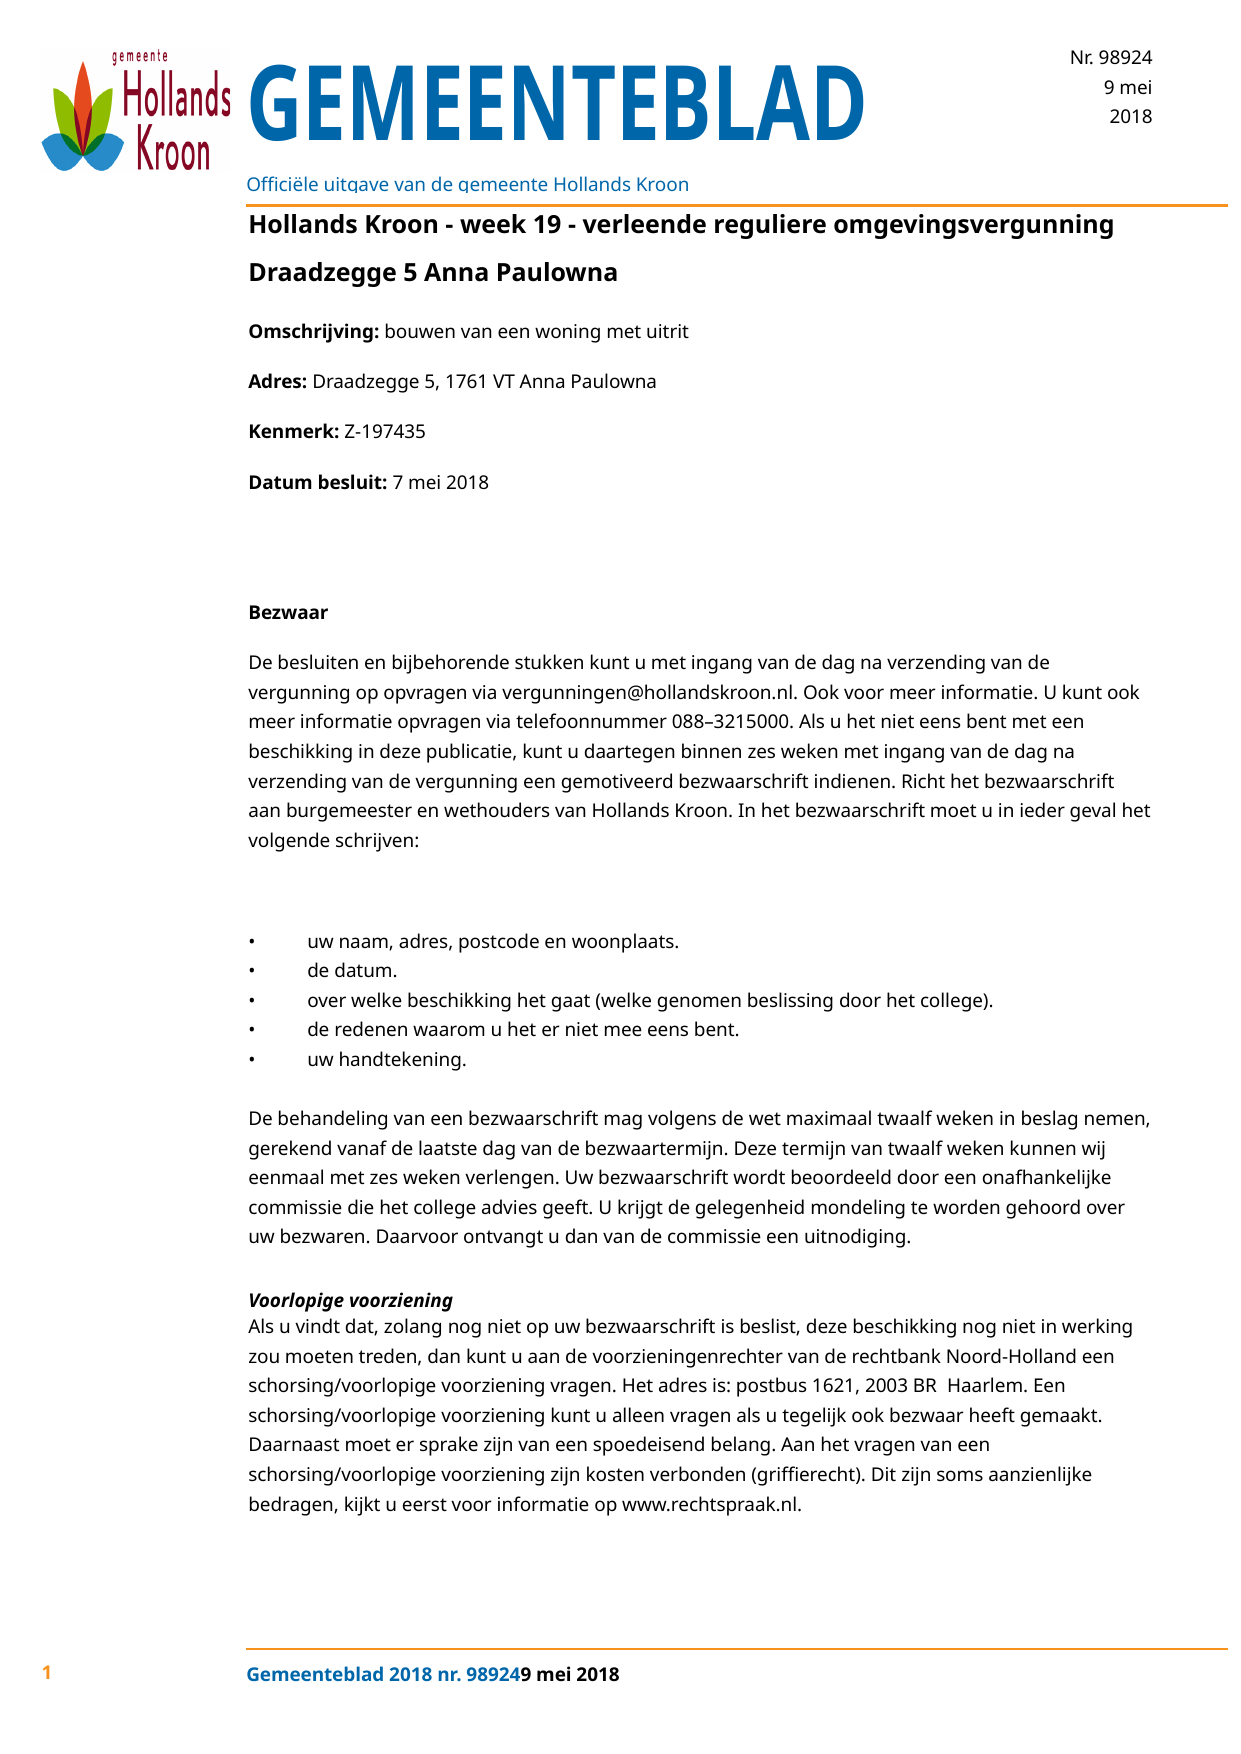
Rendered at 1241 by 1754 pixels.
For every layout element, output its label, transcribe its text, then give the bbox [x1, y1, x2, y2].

text De behandeling van een bezwaarschrift mag volgens de wet maximaal twaalf weken in beslag nemen, gerekend vanaf de laatste dag van de bezwaartermijn. Deze termijn van twaalf weken kunnen wij eenmaal met zes weken verlengen. Uw bezwaarschrift wordt beoordeeld door een onafhankelijke commissie die het college advies geeft. U krijgt de gelegenheid mondeling te worden gehoord over uw bezwaren. Daarvoor ontvangt u dan van de commissie een uitnodiging. [248, 1105, 1152, 1249]
list uw handtekening. [248, 1046, 1152, 1072]
text Adres: Draadzegge 5, 1761 VT Anna Paulowna [248, 368, 1152, 394]
picture [41, 47, 231, 172]
list de redenen waarom u het er niet mee eens bent. [248, 1017, 1152, 1042]
text Voorlopige voorziening [248, 1288, 1152, 1313]
text Als u vindt dat, zolang nog niet op uw bezwaarschrift is beslist, deze beschikking nog niet in werking zou moeten treden, dan kunt u aan de voorzieningenrechter van de rechtbank Noord-Holland een schorsing/voorlopige voorziening vragen. Het adres is: postbus 1621, 2003 BR Haarlem. Een schorsing/voorlopige voorziening kunt u alleen vragen als u tegelijk ook bezwaar heeft gemaakt. Daarnaast moet er sprake zijn van een spoedeisend belang. Aan het vragen van een schorsing/voorlopige voorziening zijn kosten verbonden (griffierecht). Dit zijn soms aanzienlijke bedragen, kijkt u eerst voor informatie op www.rechtspraak.nl. [248, 1313, 1152, 1517]
text Kenmerk: Z-197435 [248, 419, 1152, 444]
text Omschrijving: bouwen van een woning met uitrit [248, 318, 1152, 344]
text Bezwaar [248, 599, 1152, 625]
table_header [700, 469, 1152, 495]
list uw naam, adres, postcode en woonplaats. [248, 928, 1152, 953]
table_header Datum besluit: 7 mei 2018 [248, 469, 700, 495]
text De besluiten en bijbehorende stukken kunt u met ingang van de dag na verzending van de vergunning op opvragen via vergunningen@hollandskroon.nl. Ook voor meer informatie. U kunt ook meer informatie opvragen via telefoonnummer 088–3215000. Als u het niet eens bent met een beschikking in deze publicatie, kunt u daartegen binnen zes weken met ingang van de dag na verzending van de vergunning een gemotiveerd bezwaarschrift indienen. Richt het bezwaarschrift aan burgemeester en wethouders van Hollands Kroon. In het bezwaarschrift moet u in ieder geval het volgende schrijven: [248, 649, 1152, 853]
text Hollands Kroon - week 19 - verleende reguliere omgevingsvergunning Draadzegge 5 Anna Paulowna [248, 207, 1152, 288]
list over welke beschikking het gaat (welke genomen beslissing door het college). [248, 987, 1152, 1013]
list de datum. [248, 957, 1152, 983]
